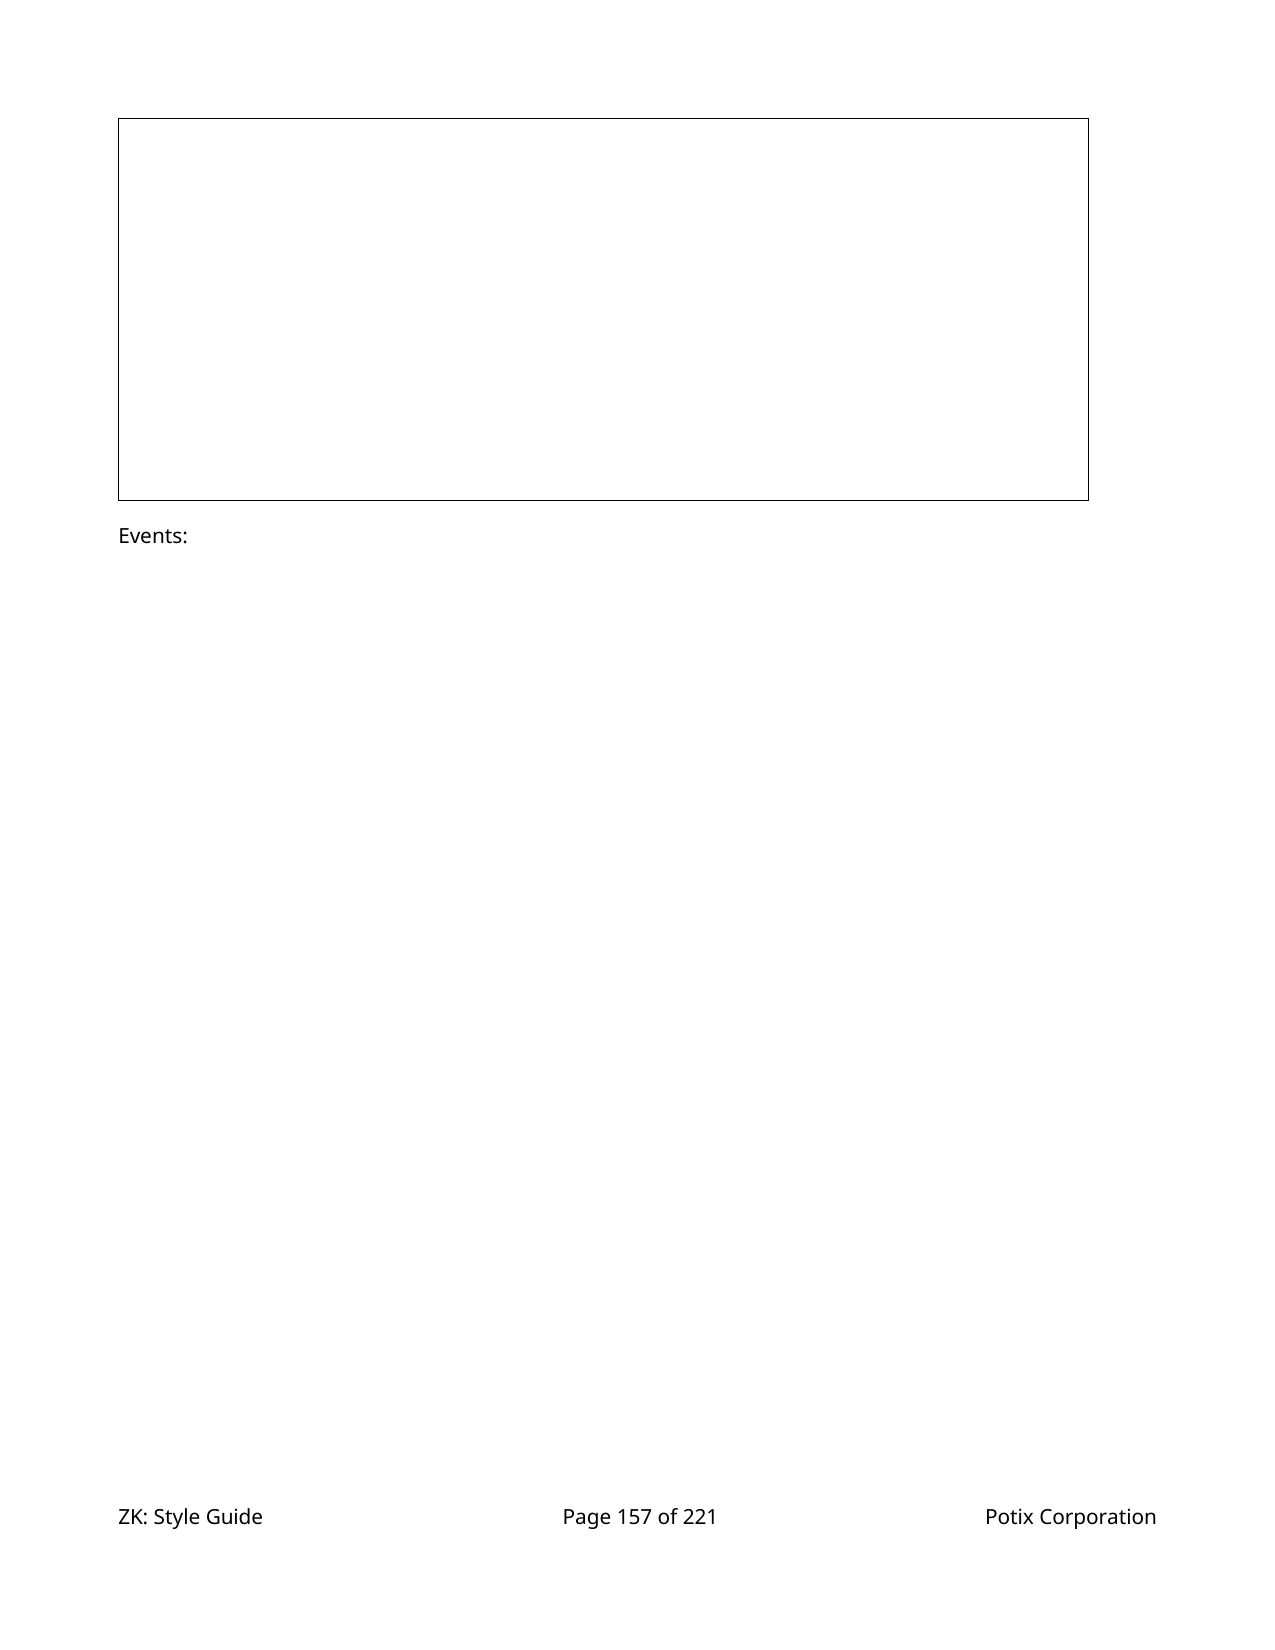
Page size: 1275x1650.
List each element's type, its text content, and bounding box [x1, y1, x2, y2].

text Events: [118, 521, 1157, 584]
table_cell [119, 119, 1088, 500]
